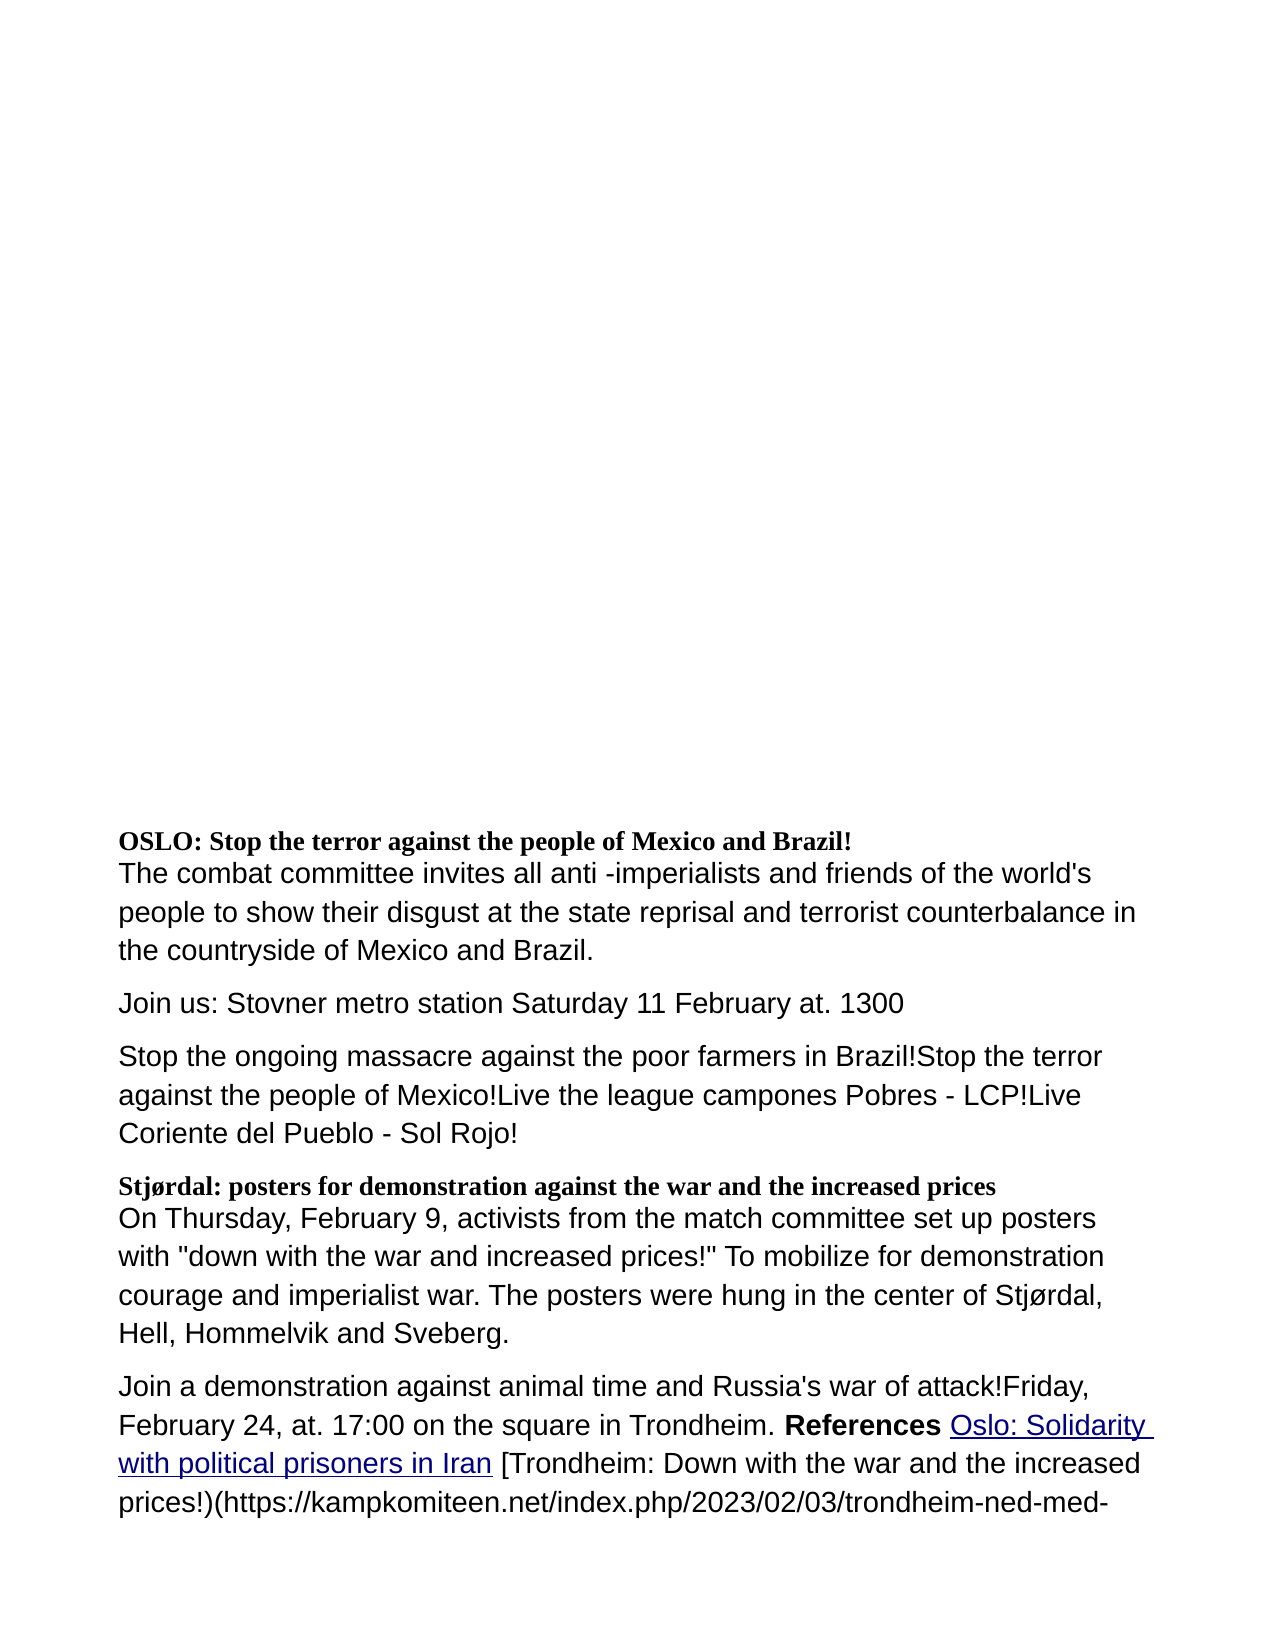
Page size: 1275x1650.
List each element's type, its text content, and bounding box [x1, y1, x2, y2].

subtitle Stjørdal: posters for demonstration against the war and the increased prices [118, 1169, 1157, 1201]
subtitle OSLO: Stop the terror against the people of Mexico and Brazil! [118, 825, 1157, 856]
text The combat committee invites all anti -imperialists and friends of the world's people to show their disgust at the state reprisal and terrorist counterbalance in the countryside of Mexico and Brazil. [118, 856, 1157, 967]
text Stop the ongoing massacre against the poor farmers in Brazil!Stop the terror against the people of Mexico!Live the league campones Pobres - LCP!Live Coriente del Pueblo - Sol Rojo! [118, 1039, 1157, 1150]
text Join a demonstration against animal time and Russia's war of attack!Friday, February 24, at. 17:00 on the square in Trondheim. References Oslo: Solidarity with political prisoners in Iran [Trondheim: Down with the war and the increased prices!)(https://kampkomiteen.net/index.php/2023/02/03/trondheim-ned-med- [118, 1369, 1157, 1519]
text On Thursday, February 9, activists from the match committee set up posters with "down with the war and increased prices!" To mobilize for demonstration courage and imperialist war. The posters were hung in the center of Stjørdal, Hell, Hommelvik and Sveberg. [118, 1201, 1157, 1350]
text Join us: Stovner metro station Saturday 11 February at. 1300 [118, 986, 1157, 1020]
